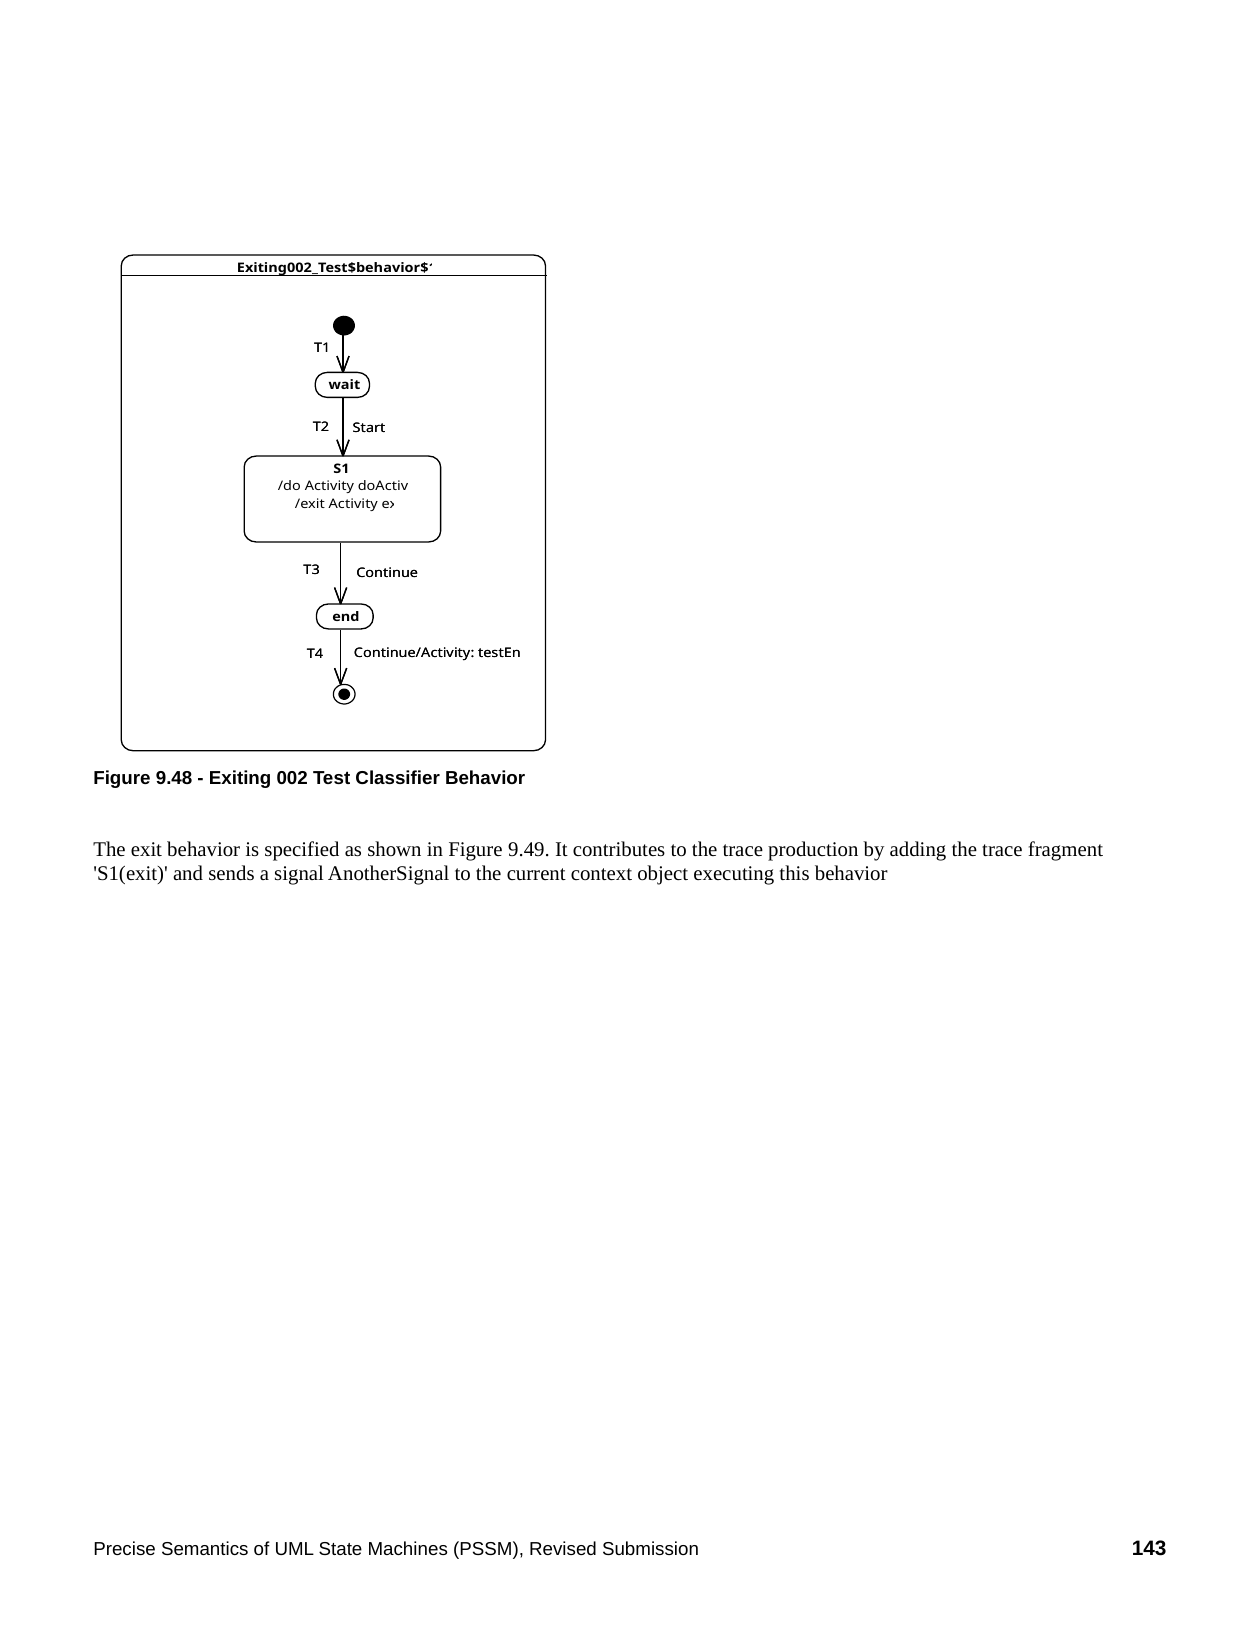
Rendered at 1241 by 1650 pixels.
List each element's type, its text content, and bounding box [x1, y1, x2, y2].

text The exit behavior is specified as shown in Figure 9.49. It contributes to the trace production by adding the trace fragment 'S1(exit)' and sends a signal AnotherSignal to the current context object executing this behavior [93, 837, 1164, 885]
text Figure 9.48 - Exiting 002 Test Classifier Behavior [93, 243, 575, 788]
